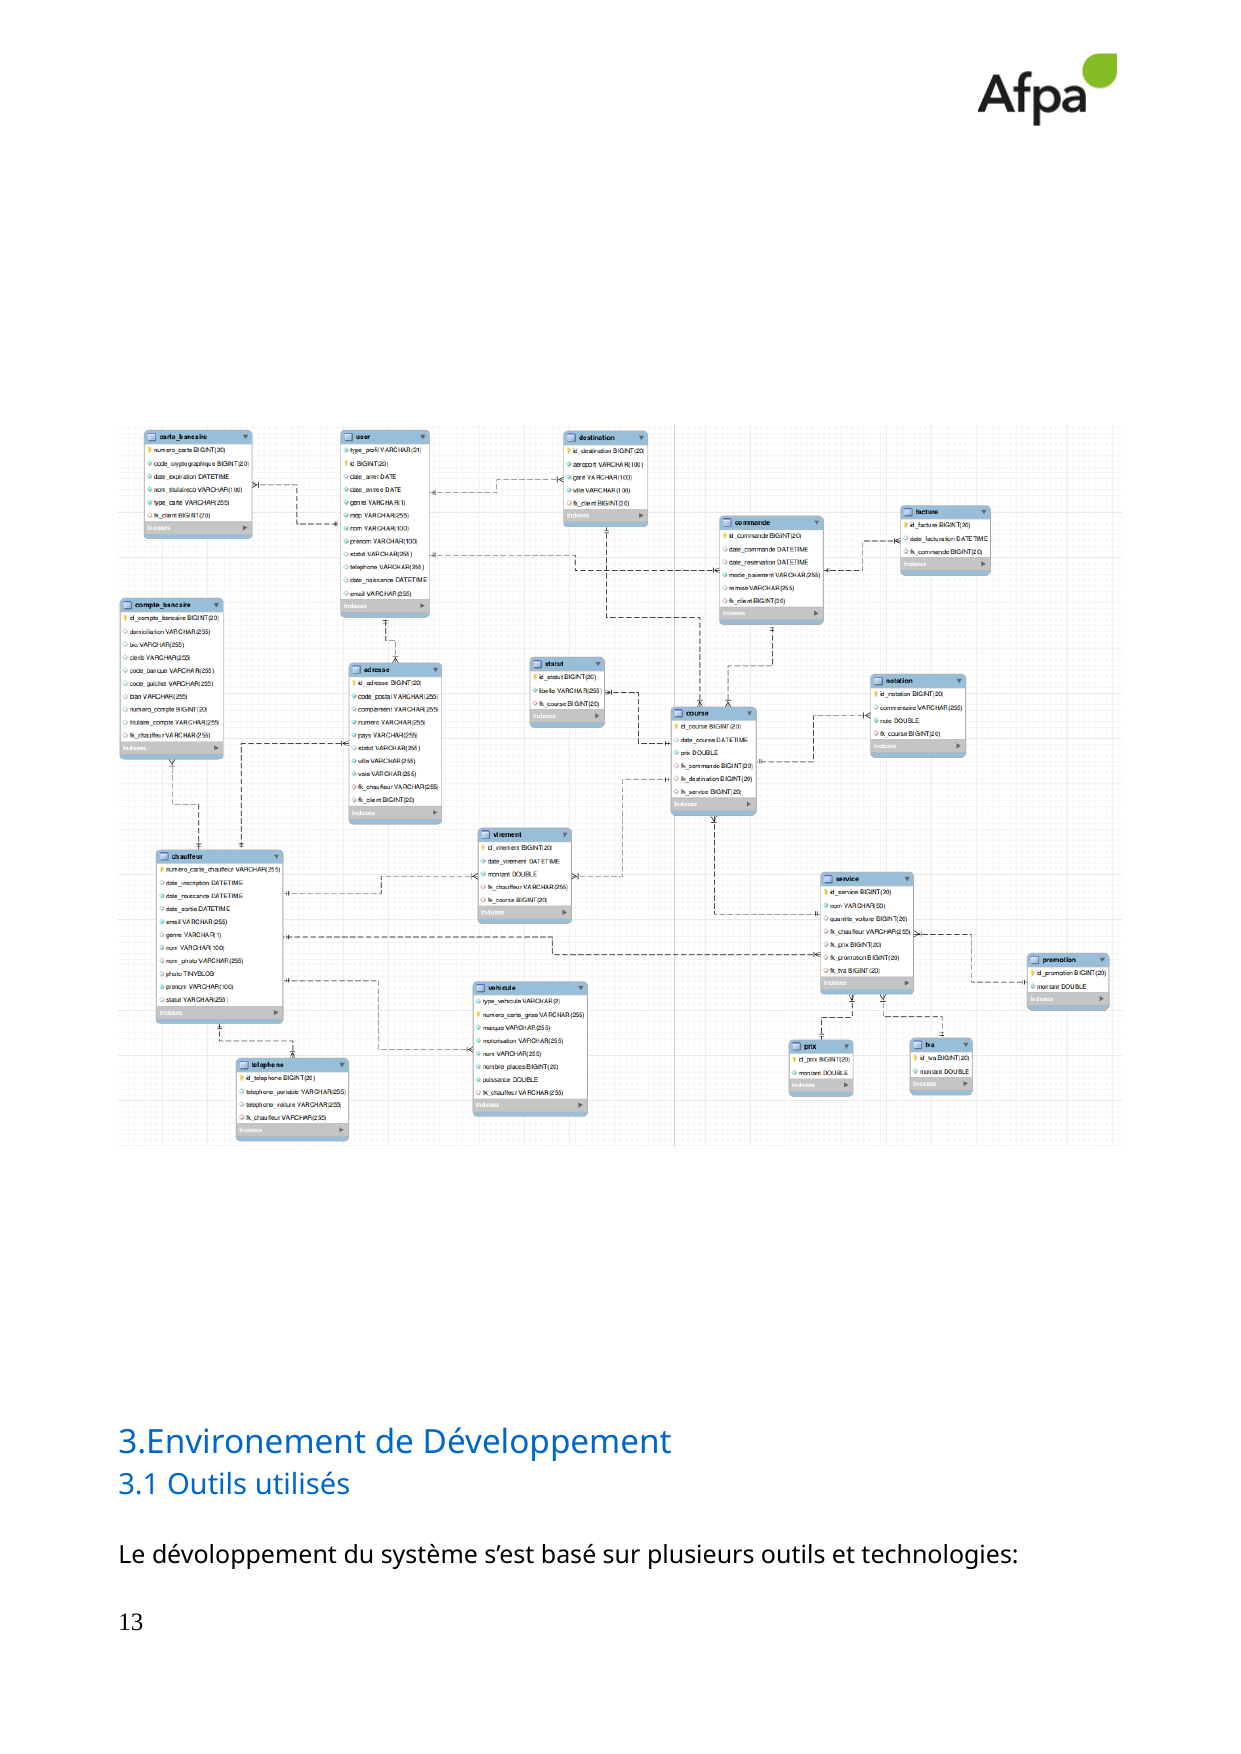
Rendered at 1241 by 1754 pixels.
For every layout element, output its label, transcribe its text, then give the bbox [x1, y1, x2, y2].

text Le dévoloppement du système s’est basé sur plusieurs outils et technologies: [118, 1503, 1122, 1571]
picture [118, 425, 1123, 1146]
picture [977, 53, 1117, 126]
text 3.1 Outils utilisés [118, 1463, 1122, 1503]
text 3.Environement de Développement [118, 1418, 1122, 1463]
